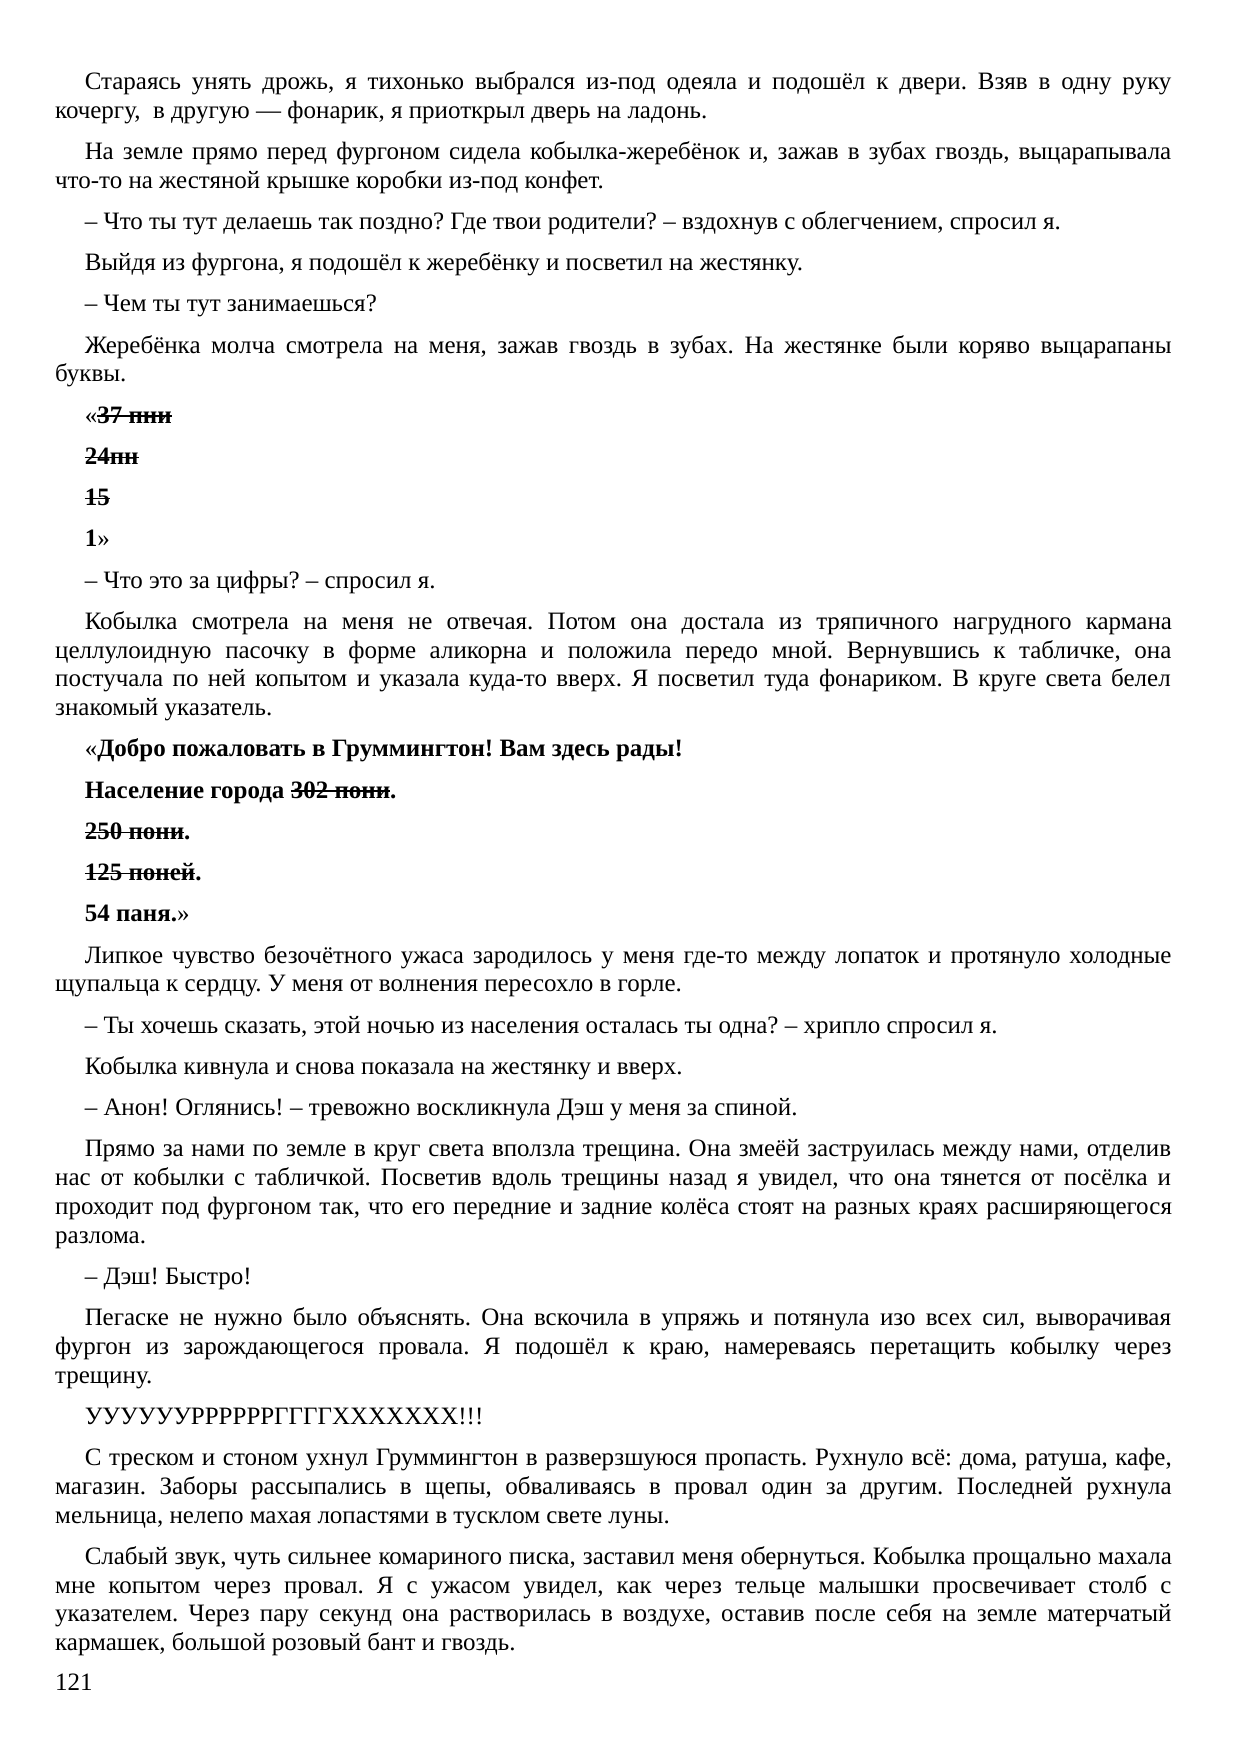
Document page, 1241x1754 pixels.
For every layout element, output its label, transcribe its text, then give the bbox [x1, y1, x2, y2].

text 1» [55, 523, 1173, 552]
text – Дэш! Быстро! [55, 1261, 1173, 1290]
text «37 пни [55, 400, 1173, 428]
text Прямо за нами по земле в круг света вползла трещина. Она змеёй заструилась между нами, отделив нас от кобылки с табличкой. Посветив вдоль трещины назад я увидел, что она тянется от посёлка и проходит под фургоном так, что его передние и задние колёса стоят на разных краях расширяющегося разлома. [55, 1133, 1173, 1248]
text 54 паня.» [55, 898, 1173, 927]
text – Чем ты тут занимаешься? [55, 288, 1173, 317]
text «Добро пожаловать в Груммингтон! Вам здесь рады! [55, 733, 1173, 762]
text На земле прямо перед фургоном сидела кобылка-жеребёнок и, зажав в зубах гвоздь, выцарапывала что-то на жестяной крышке коробки из-под конфет. [55, 136, 1173, 193]
text УУУУУУРРРРРРГГГГХХХХХХХ!!! [55, 1401, 1173, 1430]
text 250 пони. [55, 816, 1173, 845]
text Липкое чувство безочётного ужаса зародилось у меня где-то между лопаток и протянуло холодные щупальца к сердцу. У меня от волнения пересохло в горле. [55, 940, 1173, 997]
text Стараясь унять дрожь, я тихонько выбрался из-под одеяла и подошёл к двери. Взяв в одну руку кочергу, в другую — фонарик, я приоткрыл дверь на ладонь. [55, 66, 1173, 123]
text Выйдя из фургона, я подошёл к жеребёнку и посветил на жестянку. [55, 247, 1173, 276]
text Население города 302 пони. [55, 775, 1173, 803]
text – Ты хочешь сказать, этой ночью из населения осталась ты одна? – хрипло спросил я. [55, 1010, 1173, 1038]
text Кобылка смотрела на меня не отвечая. Потом она достала из тряпичного нагрудного кармана целлулоидную пасочку в форме аликорна и положила передо мной. Вернувшись к табличке, она постучала по ней копытом и указала куда-то вверх. Я посветил туда фонариком. В круге света белел знакомый указатель. [55, 606, 1173, 721]
text – Что это за цифры? – спросил я. [55, 565, 1173, 593]
text – Что ты тут делаешь так поздно? Где твои родители? – вздохнув с облегчением, спросил я. [55, 206, 1173, 235]
text Пегаске не нужно было объяснять. Она вскочила в упряжь и потянула изо всех сил, выворачивая фургон из зарождающегося провала. Я подошёл к краю, намереваясь перетащить кобылку через трещину. [55, 1302, 1173, 1388]
text Слабый звук, чуть сильнее комариного писка, заставил меня обернуться. Кобылка прощально махала мне копытом через провал. Я с ужасом увидел, как через тельце малышки просвечивает столб с указателем. Через пару секунд она растворилась в воздухе, оставив после себя на земле матерчатый кармашек, большой розовый бант и гвоздь. [55, 1541, 1173, 1656]
text – Анон! Оглянись! – тревожно воскликнула Дэш у меня за спиной. [55, 1092, 1173, 1121]
text 15 [55, 482, 1173, 511]
text Жеребёнка молча смотрела на меня, зажав гвоздь в зубах. На жестянке были коряво выцарапаны буквы. [55, 330, 1173, 387]
text 125 поней. [55, 857, 1173, 886]
text 24пн [55, 441, 1173, 470]
text Кобылка кивнула и снова показала на жестянку и вверх. [55, 1051, 1173, 1080]
text С треском и стоном ухнул Груммингтон в разверзшуюся пропасть. Рухнуло всё: дома, ратуша, кафе, магазин. Заборы рассыпались в щепы, обваливаясь в провал один за другим. Последней рухнула мельница, нелепо махая лопастями в тусклом свете луны. [55, 1442, 1173, 1528]
